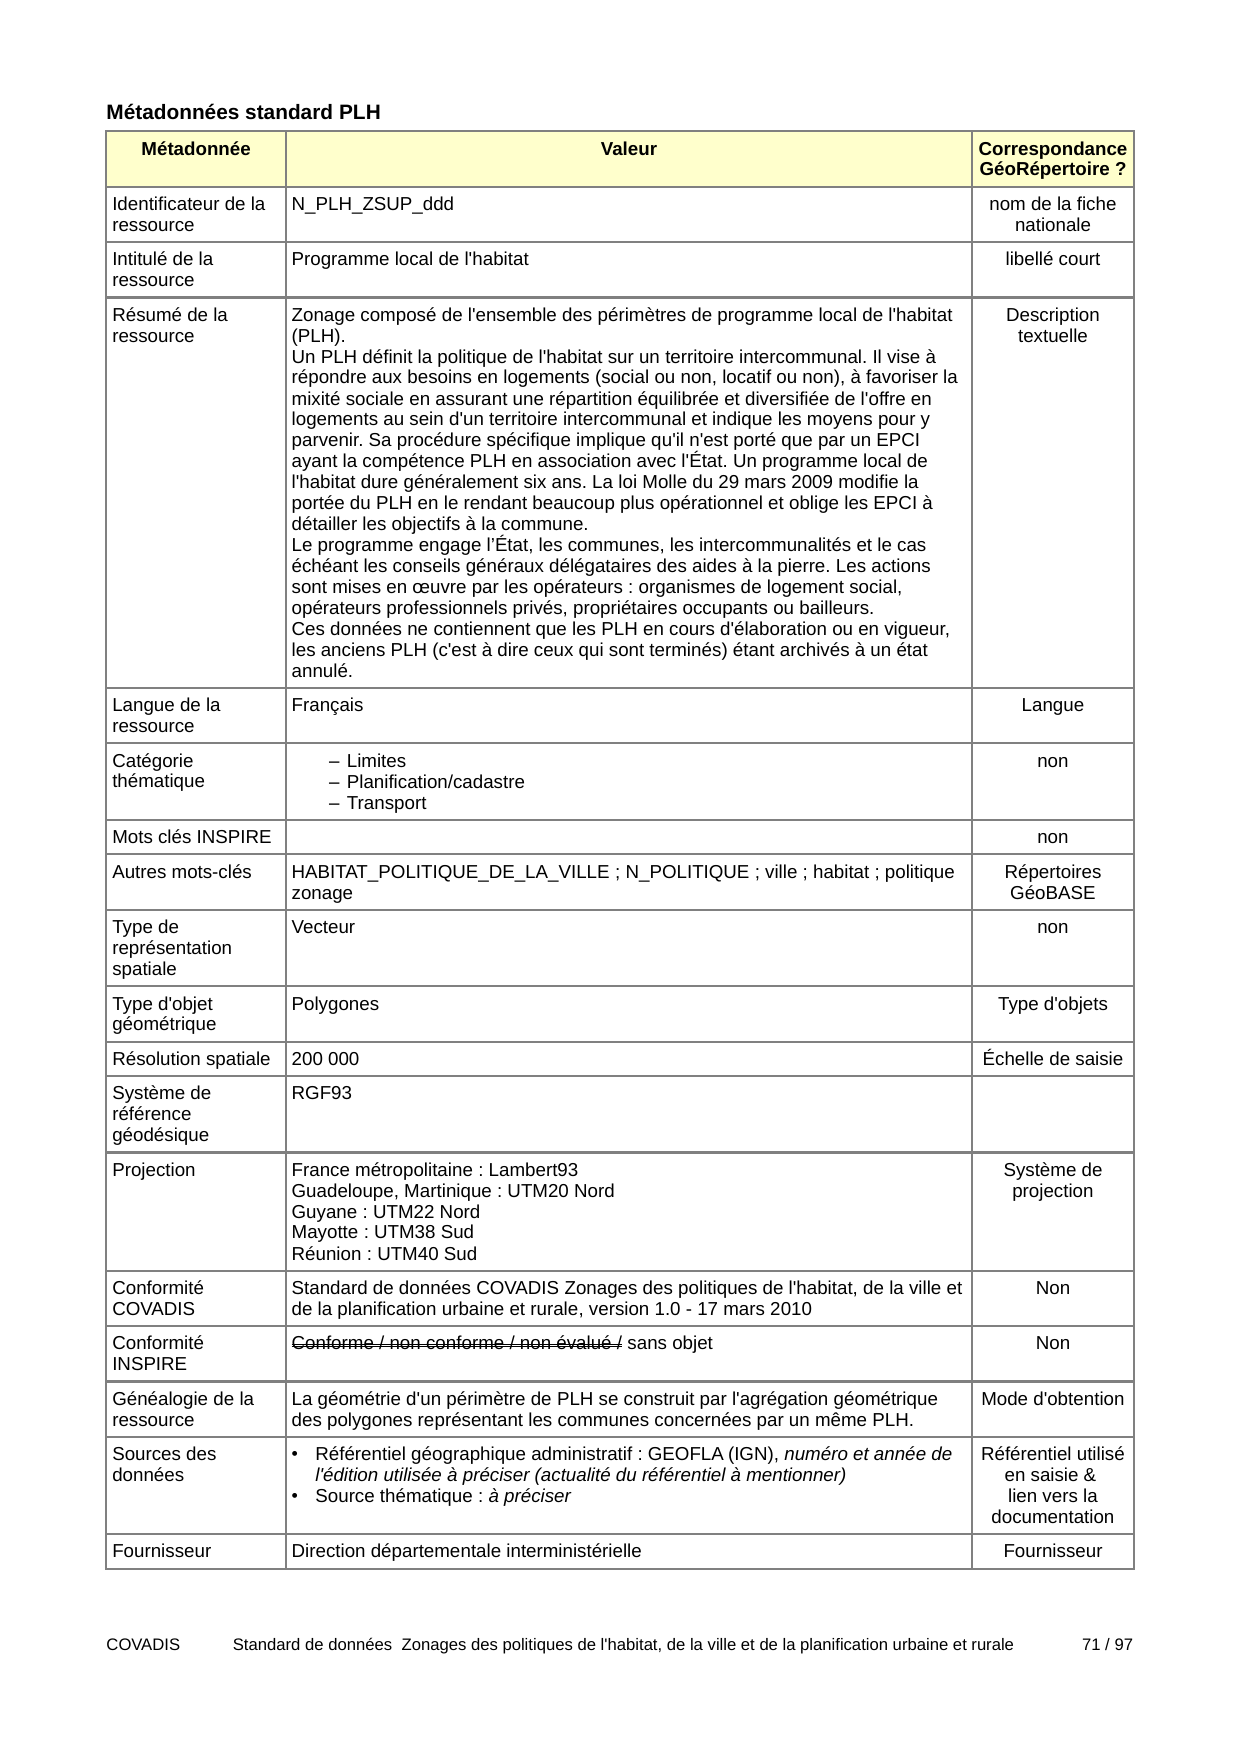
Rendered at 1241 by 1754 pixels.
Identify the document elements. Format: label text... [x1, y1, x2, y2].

table_cell nom de la fiche nationale [973, 188, 1133, 241]
table_cell Fournisseur [973, 1535, 1133, 1568]
table_cell non [973, 744, 1133, 819]
table_cell Référentiel géographique administratif : GEOFLA (IGN), numéro et année de l'édition utilisée à préciser (actualité du référentiel à mentionner) Source thématique : à préciser [287, 1438, 971, 1533]
table_cell Type de représentation spatiale [107, 911, 285, 985]
table_cell Fournisseur [107, 1535, 285, 1568]
table_cell Catégorie thématique [107, 744, 285, 819]
table_cell Non [973, 1272, 1133, 1325]
table_cell Identificateur de la ressource [107, 188, 285, 241]
table_cell [287, 821, 971, 853]
table_cell Conforme / non conforme / non évalué / sans objet [287, 1327, 971, 1380]
table_cell Projection [107, 1154, 285, 1269]
table_cell Conformité COVADIS [107, 1272, 285, 1325]
table_cell Description textuelle [973, 299, 1133, 687]
table_cell Mode d'obtention [973, 1383, 1133, 1436]
table_cell Français [287, 689, 971, 742]
table_cell Vecteur [287, 911, 971, 985]
table_cell RGF93 [287, 1077, 971, 1151]
table_cell Polygones [287, 987, 971, 1041]
table_cell Mots clés INSPIRE [107, 821, 285, 853]
table_cell Type d'objets [973, 987, 1133, 1041]
table_cell [973, 1077, 1133, 1151]
table_header Valeur [287, 132, 971, 186]
table_cell Système de référence géodésique [107, 1077, 285, 1151]
table_header Métadonnée [107, 132, 285, 186]
table_cell Système de projection [973, 1154, 1133, 1269]
table_cell Standard de données COVADIS Zonages des politiques de l'habitat, de la ville et de la planification urbaine et rurale, version 1.0 - 17 mars 2010 [287, 1272, 971, 1325]
table_cell Langue de la ressource [107, 689, 285, 742]
table_cell Autres mots-clés [107, 855, 285, 909]
table_cell N_PLH_ZSUP_ddd [287, 188, 971, 241]
table_header Correspondance GéoRépertoire ? [973, 132, 1133, 186]
table_cell Langue [973, 689, 1133, 742]
table_cell Répertoires GéoBASE [973, 855, 1133, 909]
table_cell Non [973, 1327, 1133, 1380]
table_cell Programme local de l'habitat [287, 243, 971, 296]
table_cell Limites Planification/cadastre Transport [287, 744, 971, 819]
table_cell non [973, 821, 1133, 853]
table_cell La géométrie d'un périmètre de PLH se construit par l'agrégation géométrique des polygones représentant les communes concernées par un même PLH. [287, 1383, 971, 1436]
table_cell Sources des données [107, 1438, 285, 1533]
table_cell non [973, 911, 1133, 985]
table_cell libellé court [973, 243, 1133, 296]
table_cell Zonage composé de l'ensemble des périmètres de programme local de l'habitat (PLH). Un PLH définit la politique de l'habitat sur un territoire intercommunal. Il vise à répondre aux besoins en logements (social ou non, locatif ou non), à favoriser la mixité sociale en assurant une répartition équilibrée et diversifiée de l'offre en logements au sein d'un territoire intercommunal et indique les moyens pour y parvenir. Sa procédure spécifique implique qu'il n'est porté que par un EPCI ayant la compétence PLH en association avec l'État. Un programme local de l'habitat dure généralement six ans. La loi Molle du 29 mars 2009 modifie la portée du PLH en le rendant beaucoup plus opérationnel et oblige les EPCI à détailler les objectifs à la commune. Le programme engage l’État, les communes, les intercommunalités et le cas échéant les conseils généraux délégataires des aides à la pierre. Les actions sont mises en œuvre par les opérateurs : organismes de logement social, opérateurs professionnels privés, propriétaires occupants ou bailleurs. Ces données ne contiennent que les PLH en cours d'élaboration ou en vigueur, les anciens PLH (c'est à dire ceux qui sont terminés) étant archivés à un état annulé. [287, 299, 971, 687]
table_cell 200 000 [287, 1043, 971, 1075]
table_cell Référentiel utilisé en saisie & lien vers la documentation [973, 1438, 1133, 1533]
table_cell Généalogie de la ressource [107, 1383, 285, 1436]
table_cell HABITAT_POLITIQUE_DE_LA_VILLE ; N_POLITIQUE ; ville ; habitat ; politique zonage [287, 855, 971, 909]
table_cell Résolution spatiale [107, 1043, 285, 1075]
table_cell Conformité INSPIRE [107, 1327, 285, 1380]
table_cell Échelle de saisie [973, 1043, 1133, 1075]
text Métadonnées standard PLH [106, 100, 1134, 124]
table_cell Intitulé de la ressource [107, 243, 285, 296]
table_cell Résumé de la ressource [107, 299, 285, 687]
table_cell Direction départementale interministérielle [287, 1535, 971, 1568]
table_cell Type d'objet géométrique [107, 987, 285, 1041]
table_cell France métropolitaine : Lambert93 Guadeloupe, Martinique : UTM20 Nord Guyane : UTM22 Nord Mayotte : UTM38 Sud Réunion : UTM40 Sud [287, 1154, 971, 1269]
